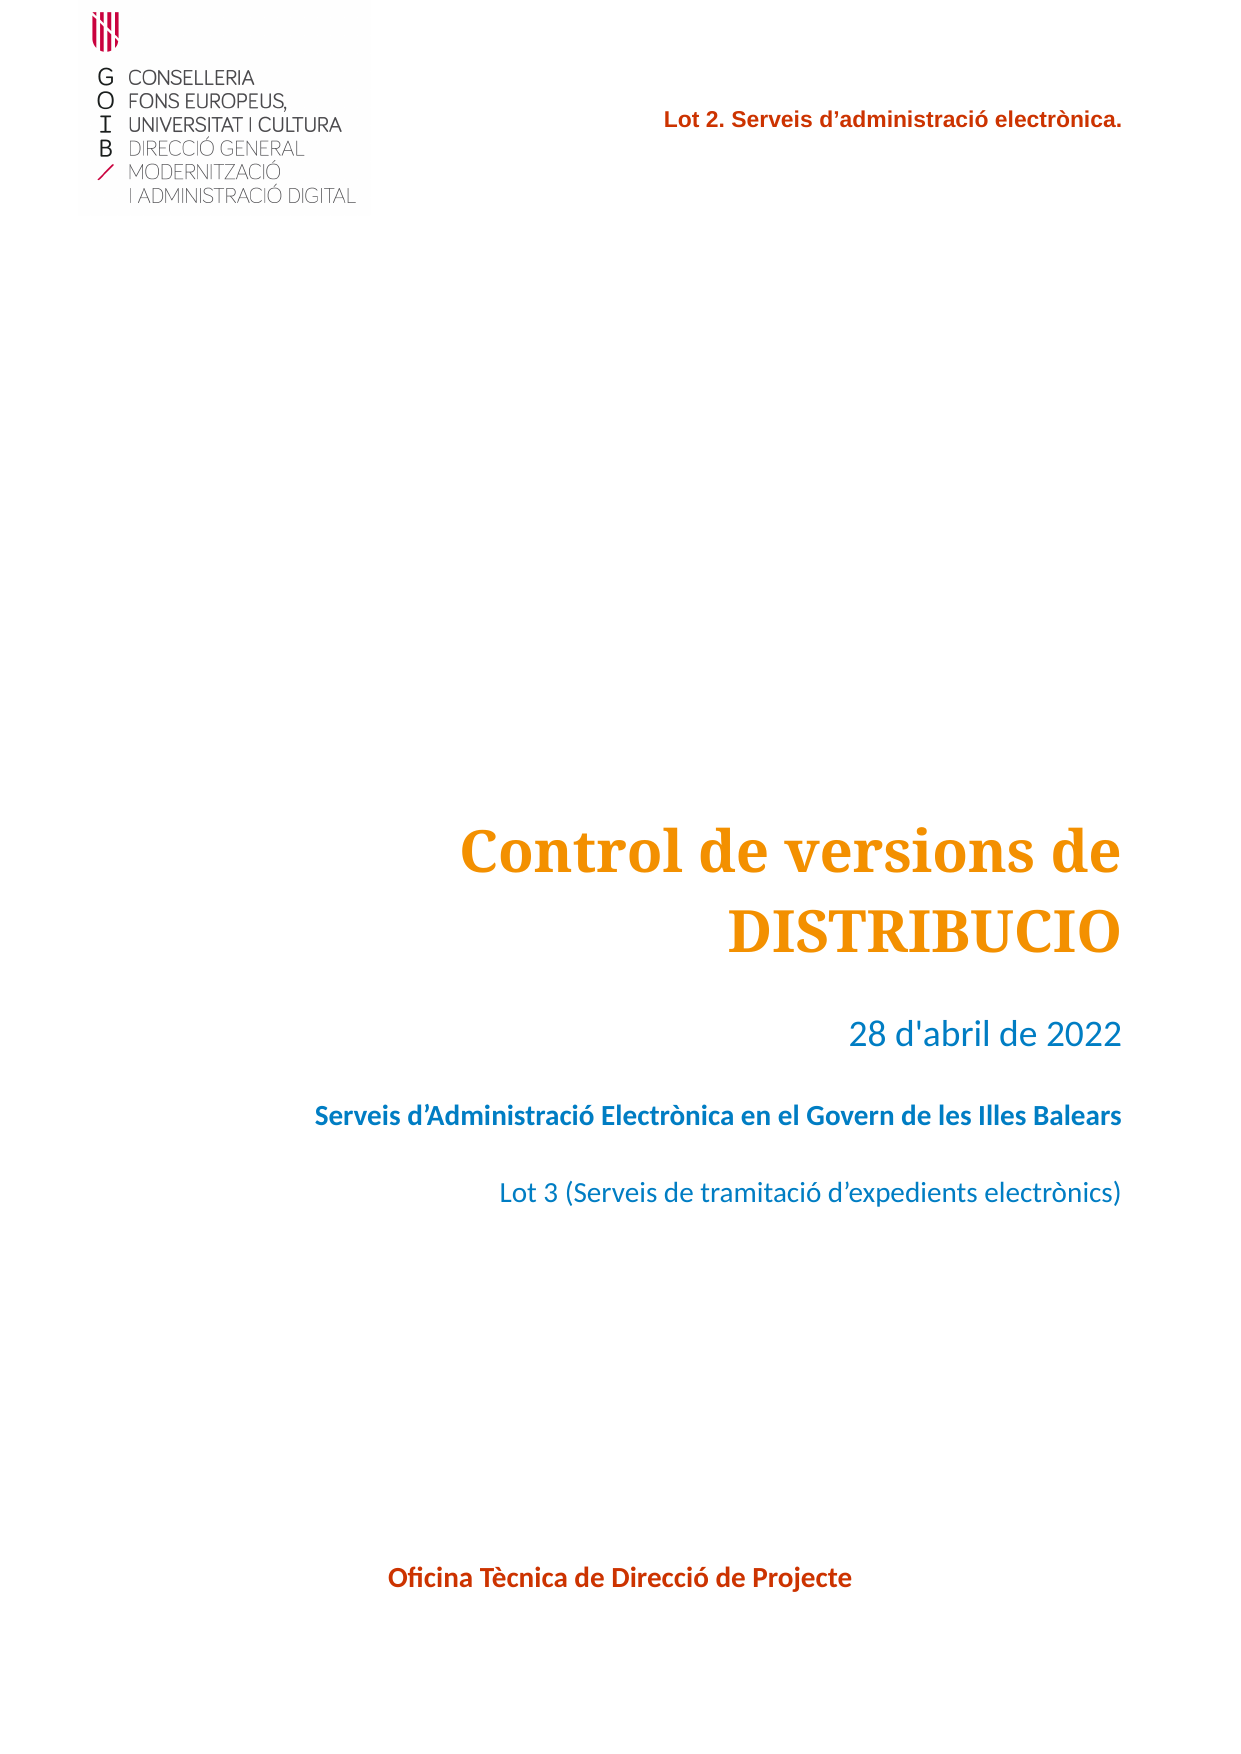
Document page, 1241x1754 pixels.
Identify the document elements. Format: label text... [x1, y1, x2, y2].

text Oficina Tècnica de Direcció de Projecte [118, 1559, 1122, 1594]
picture [77, 0, 371, 216]
text 28 d'abril de 2022 [118, 1010, 1122, 1056]
text Lot 3 (Serveis de tramitació d’expedients electrònics) [118, 1174, 1122, 1210]
text Serveis d’Administració Electrònica en el Govern de les Illes Balears [118, 1097, 1122, 1133]
text Control de versions de DISTRIBUCIO [118, 810, 1122, 969]
